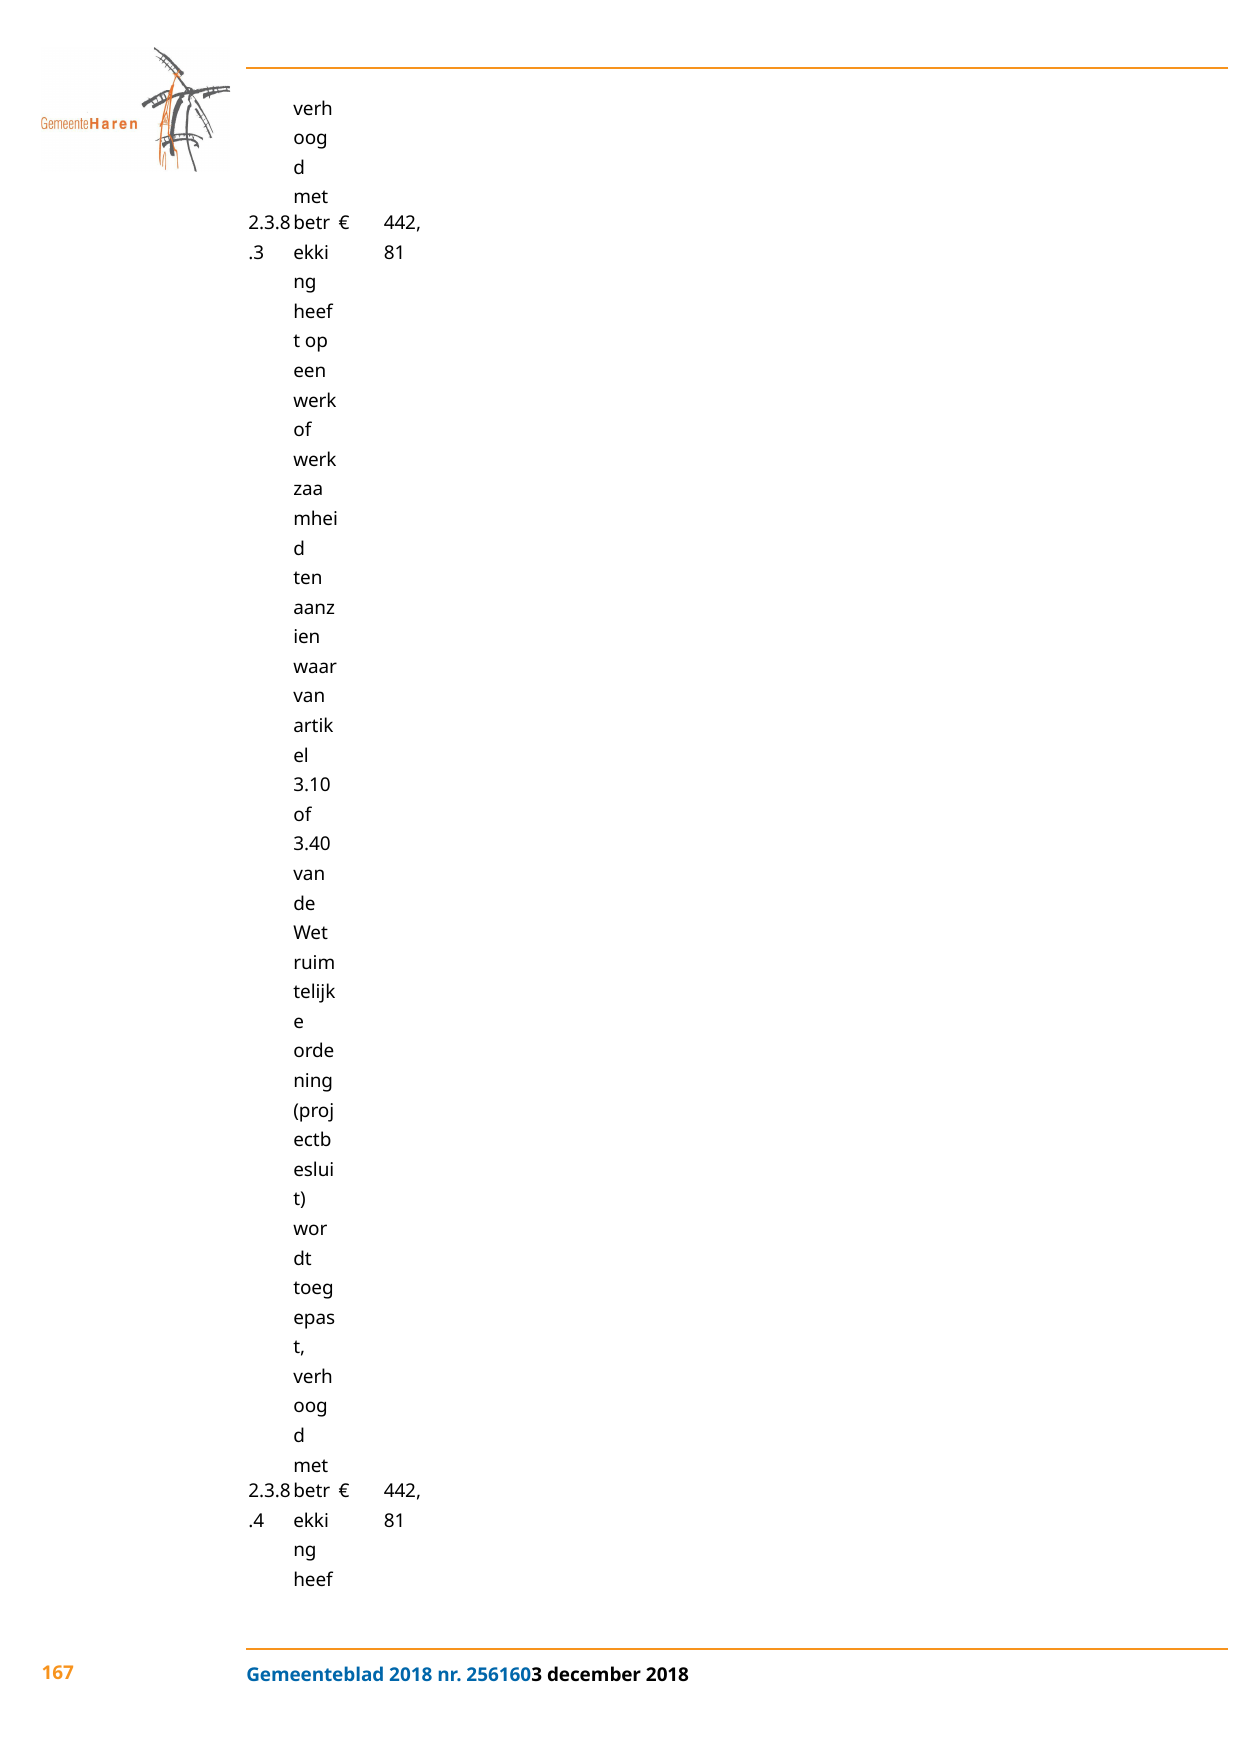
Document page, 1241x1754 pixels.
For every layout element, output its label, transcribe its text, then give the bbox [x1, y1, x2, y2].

table_cell 442,81 [384, 1478, 429, 1592]
table_cell 2.3.8.4 [248, 1478, 293, 1592]
table_cell betrekking heef [293, 1478, 338, 1592]
table_cell 2.3.8.3 [248, 209, 293, 1477]
table_cell betrekking heeft op een werk of werkzaamheid ten aanzien waarvan artikel 3.10 of 3.40 van de Wet ruimtelijke ordening (projectbesluit) wordt toegepast, verhoogd met [293, 209, 338, 1477]
table_cell 442,81 [384, 209, 429, 1477]
table_cell [384, 95, 429, 209]
table_cell verhoogd met [293, 95, 338, 209]
table_cell € [338, 209, 383, 1477]
picture [41, 47, 231, 172]
table_cell [338, 95, 383, 209]
table_cell [248, 95, 293, 209]
table_cell € [338, 1478, 383, 1592]
